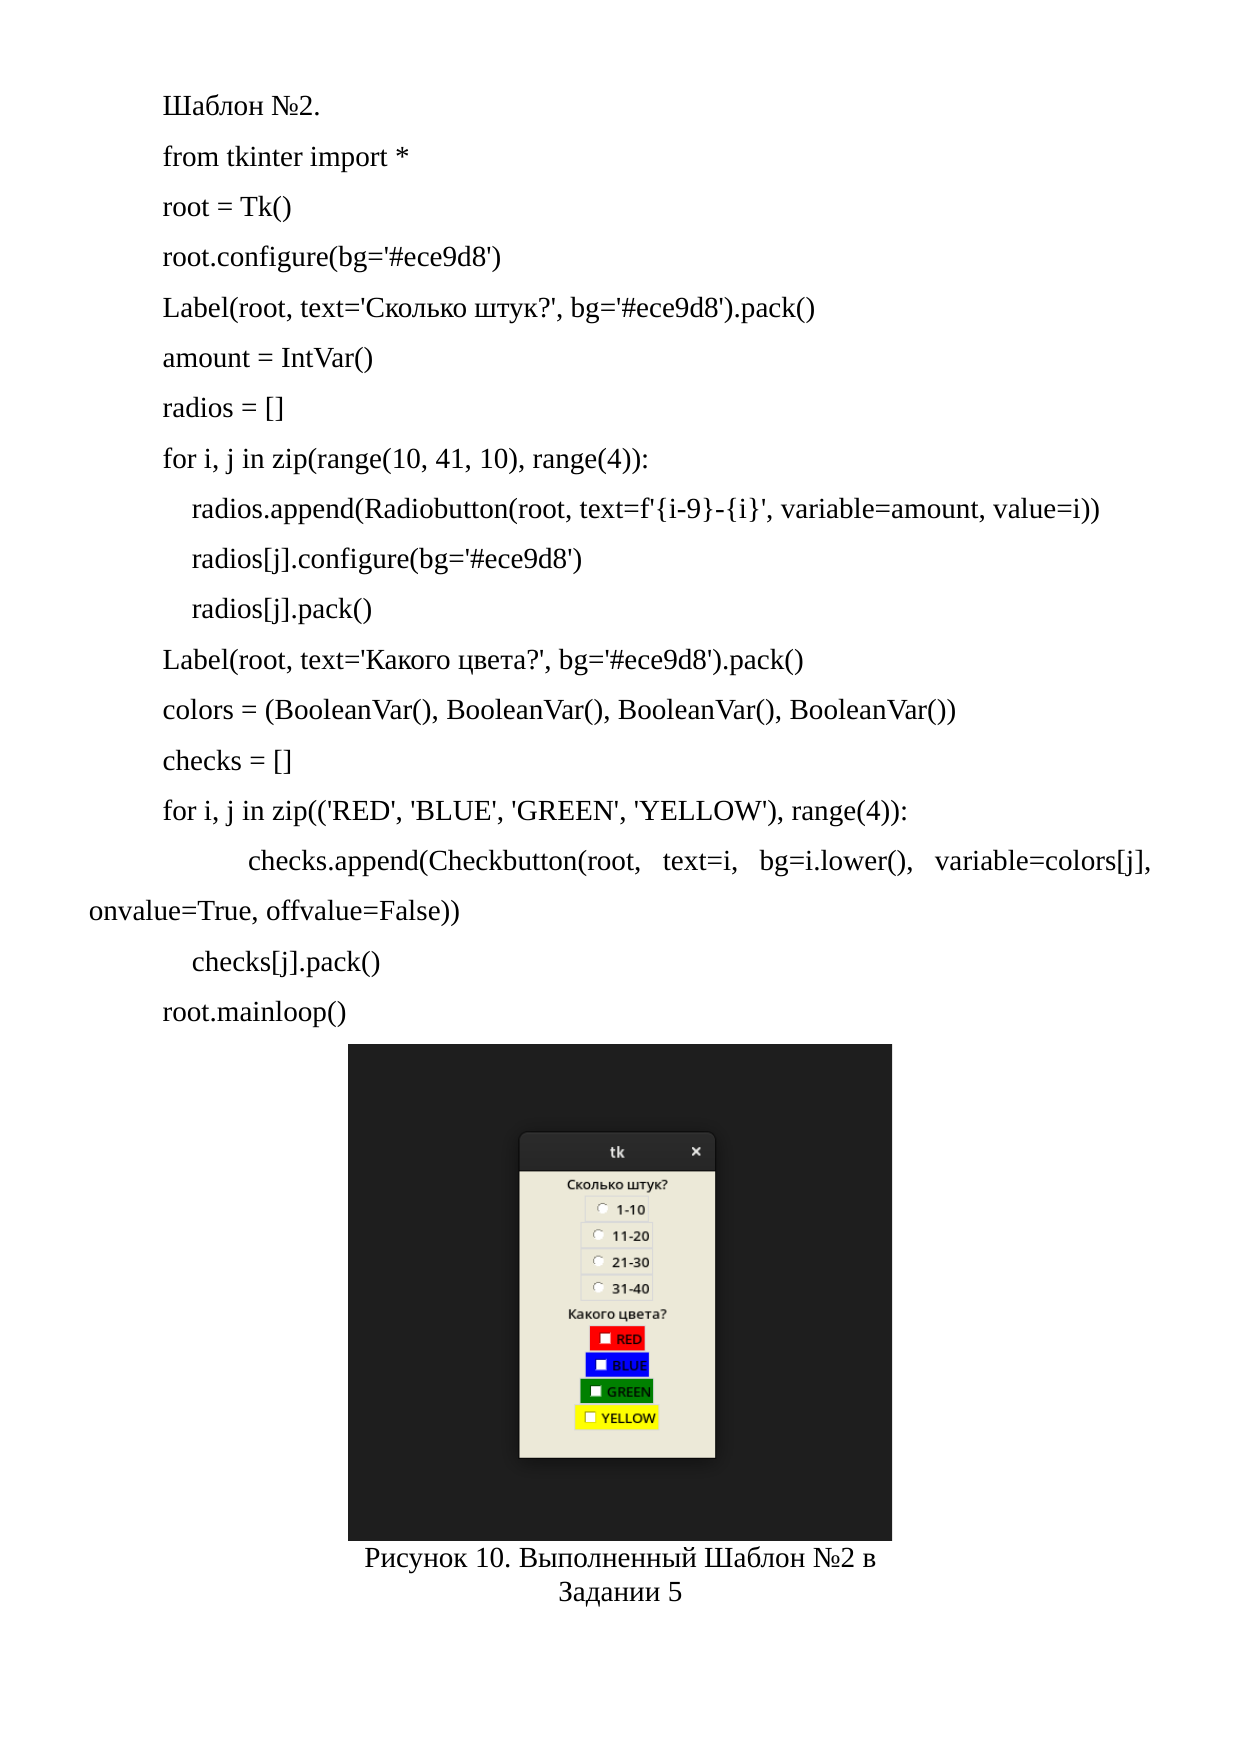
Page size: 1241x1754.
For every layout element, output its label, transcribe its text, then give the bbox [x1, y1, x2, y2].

text radios[j].configure(bg='#ece9d8') [88, 541, 1152, 575]
text checks[j].pack() [88, 944, 1152, 977]
text Шаблон №2. [88, 88, 1152, 122]
text root.configure(bg='#ece9d8') [88, 239, 1152, 273]
text radios[j].pack() [88, 592, 1152, 625]
text Label(root, text='Сколько штук?', bg='#ece9d8').pack() [88, 290, 1152, 323]
picture [348, 1044, 893, 1541]
text Рисунок 10. Выполненный Шаблон №2 в Задании 5 [348, 1541, 892, 1607]
text from tkinter import * [88, 139, 1152, 172]
text amount = IntVar() [88, 340, 1152, 374]
text root = Tk() [88, 189, 1152, 223]
text for i, j in zip(('RED', 'BLUE', 'GREEN', 'YELLOW'), range(4)): [88, 793, 1152, 826]
text root.mainloop() [88, 994, 1152, 1028]
text for i, j in zip(range(10, 41, 10), range(4)): [88, 441, 1152, 474]
text radios.append(Radiobutton(root, text=f'{i-9}-{i}', variable=amount, value=i)) [88, 491, 1152, 524]
text colors = (BooleanVar(), BooleanVar(), BooleanVar(), BooleanVar()) [88, 692, 1152, 726]
text Label(root, text='Какого цвета?', bg='#ece9d8').pack() [88, 642, 1152, 676]
text checks = [] [88, 743, 1152, 776]
text checks.append(Checkbutton(root, text=i, bg=i.lower(), variable=colors[j], onvalue=True, offvalue=False)) [88, 843, 1152, 927]
text radios = [] [88, 390, 1152, 424]
